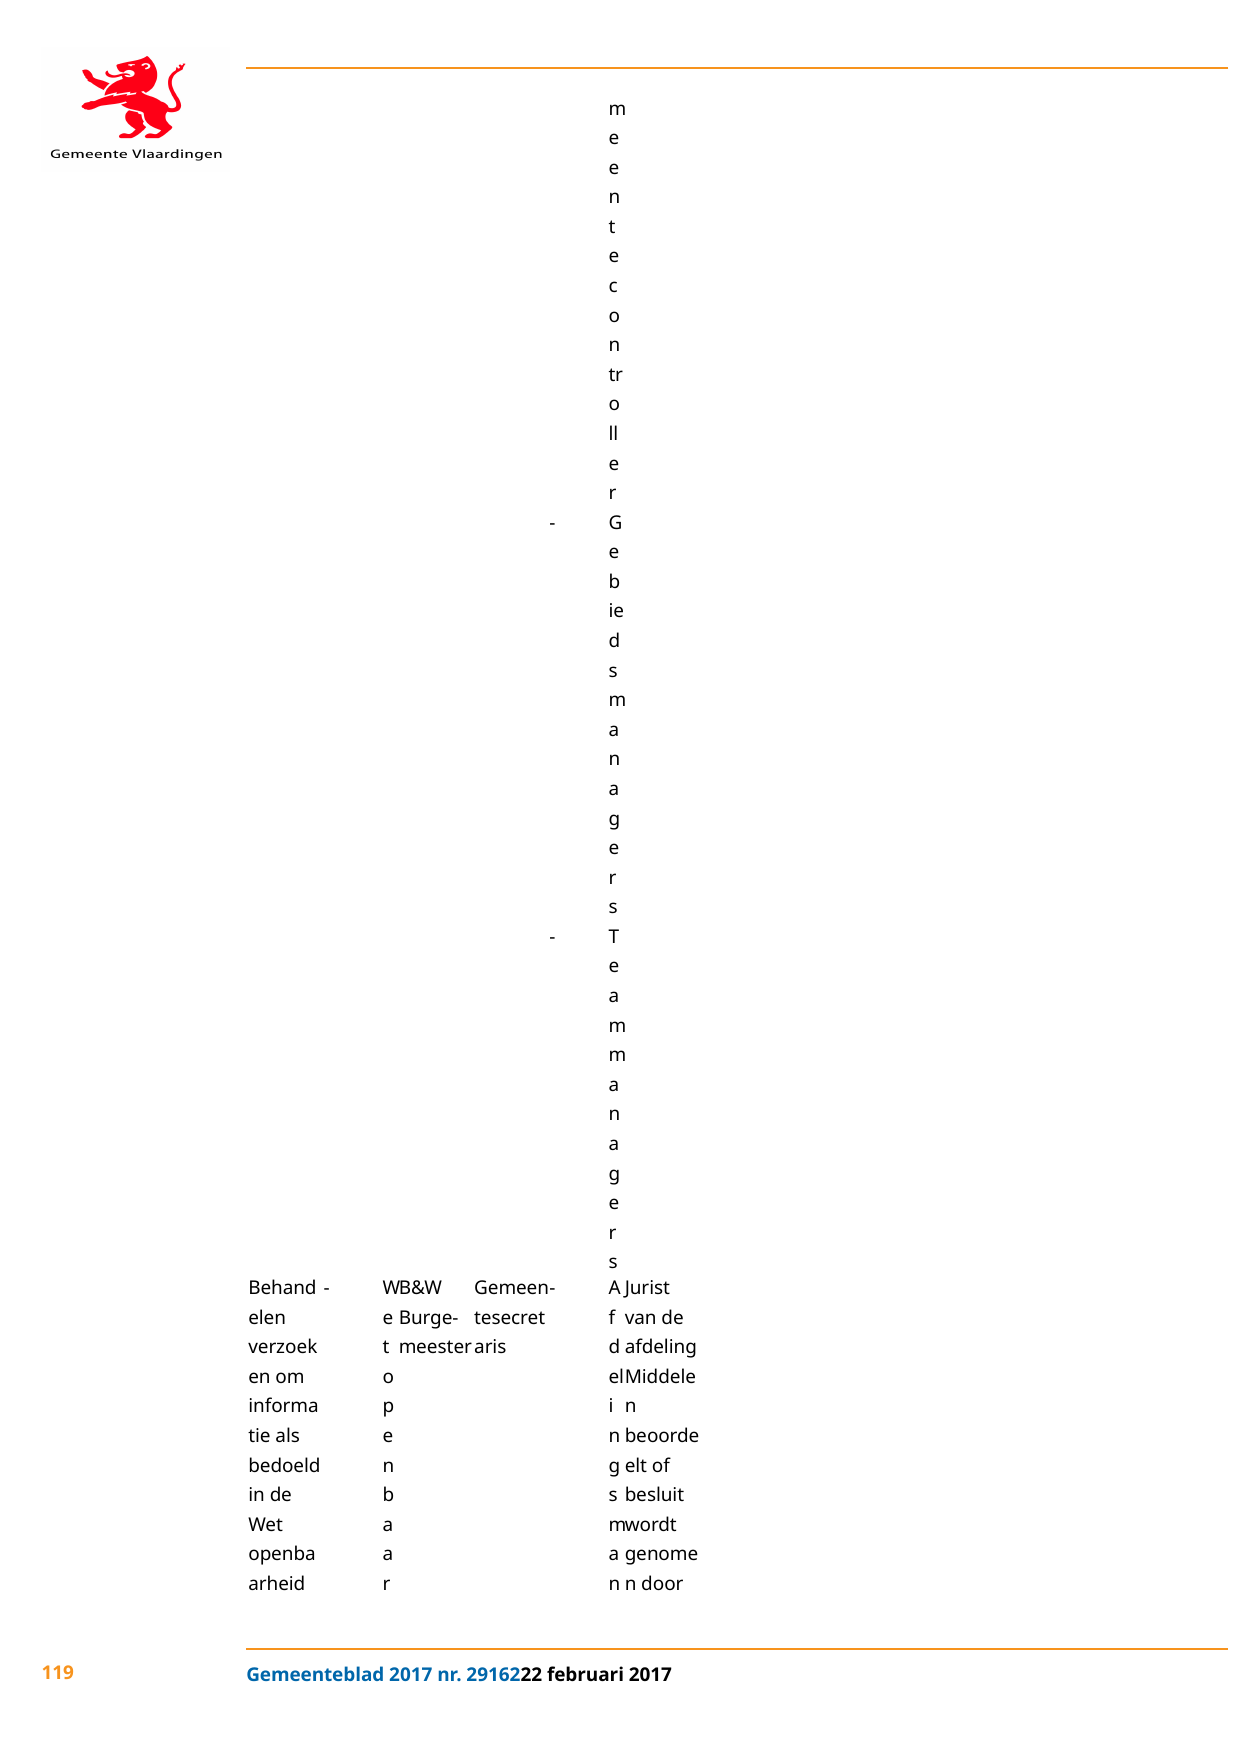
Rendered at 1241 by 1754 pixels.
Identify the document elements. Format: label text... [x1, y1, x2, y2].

table_cell [399, 95, 474, 1274]
table_cell Wet openbaar [323, 1274, 398, 1596]
table_cell [323, 95, 398, 1274]
table_cell [474, 95, 549, 1274]
table_cell B&W Burge-meester [399, 1274, 474, 1596]
table_cell meentecontroller Gebiedsmanagers Teammanagers [549, 95, 624, 1274]
picture [41, 47, 231, 172]
table_cell Behandelen verzoeken om informatie als bedoeld in de Wet openbaarheid [248, 1274, 323, 1596]
table_cell [625, 95, 700, 1274]
table_cell Jurist van de afdeling Middelen beoordeelt of besluit wordt genomen door [625, 1274, 700, 1596]
table_cell [248, 95, 323, 1274]
table_cell Gemeentesecretaris [474, 1274, 549, 1596]
table_cell Afdelingsman [549, 1274, 624, 1596]
